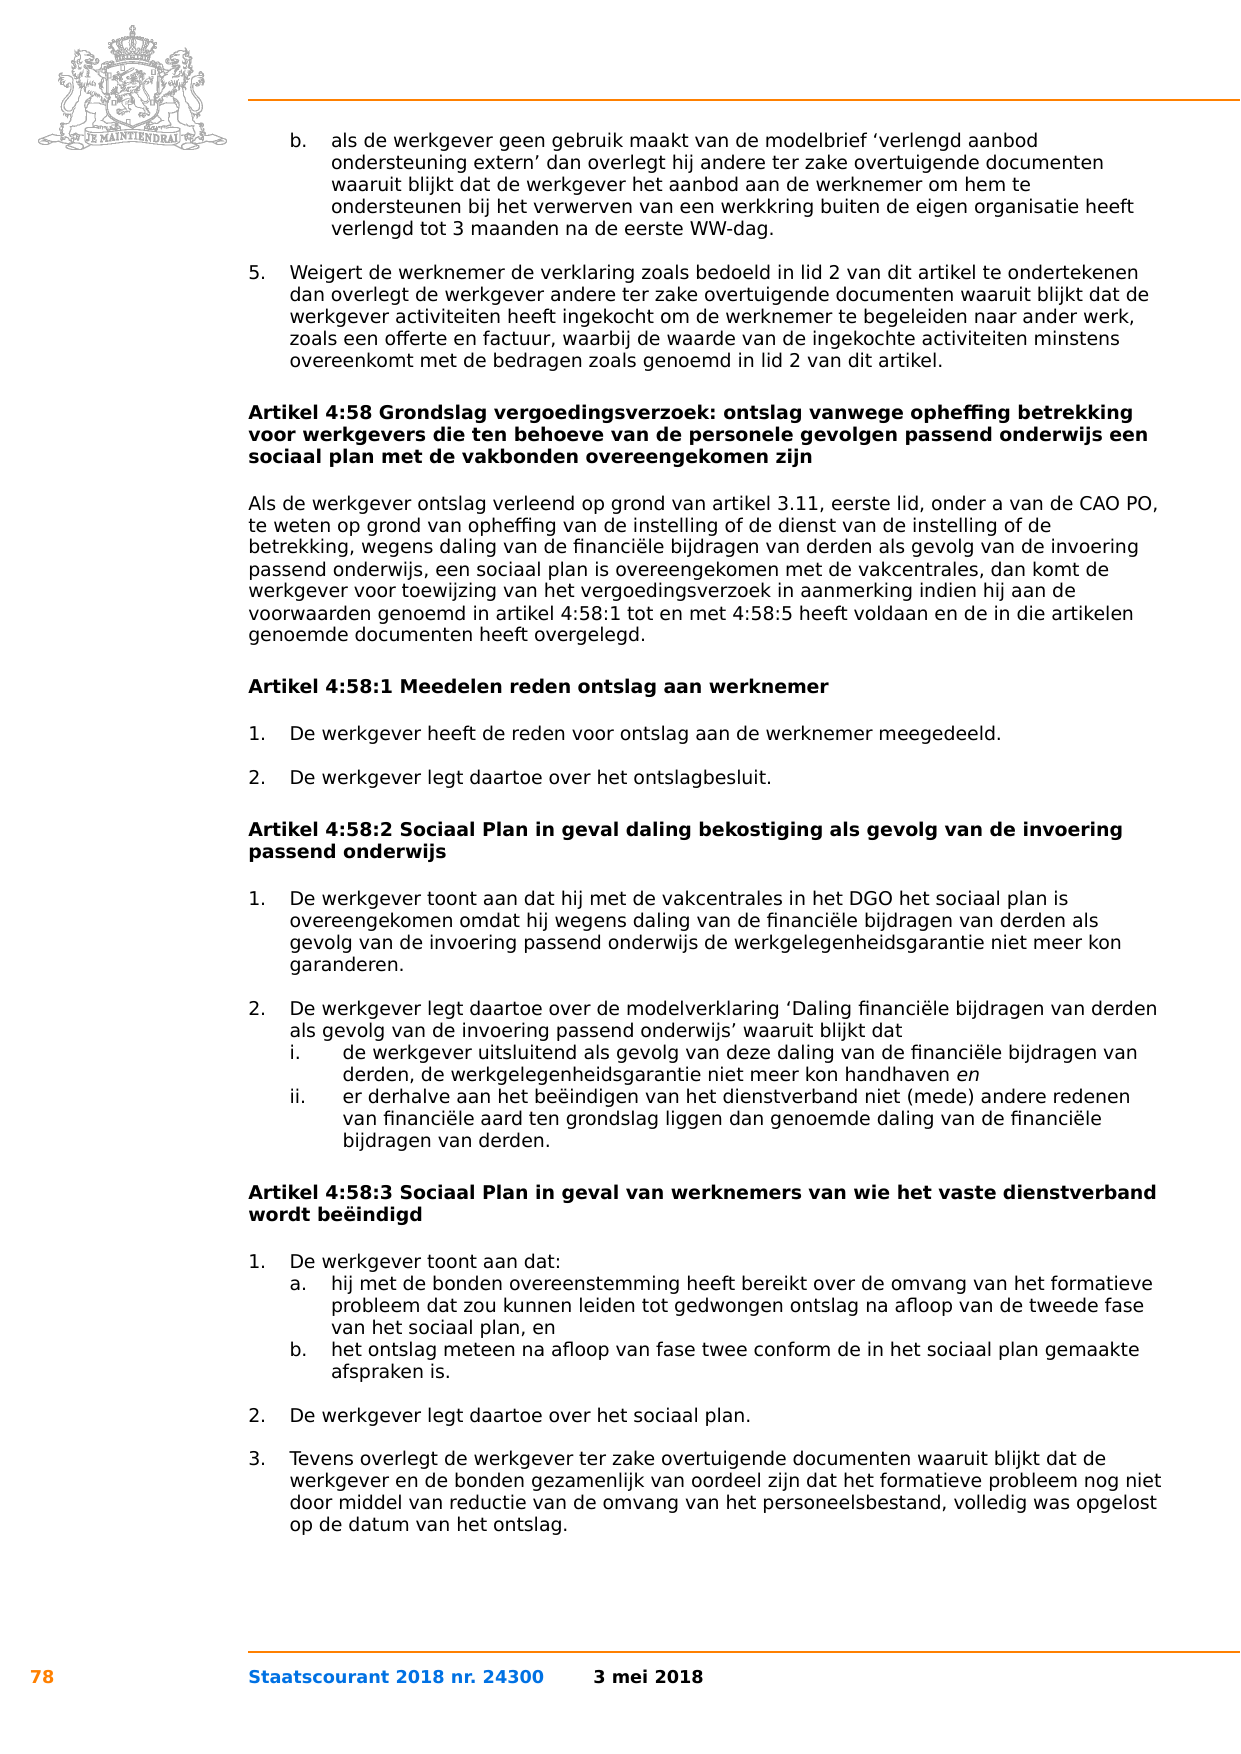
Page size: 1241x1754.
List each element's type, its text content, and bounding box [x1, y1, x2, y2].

subtitle Artikel 4:58:3 Sociaal Plan in geval van werknemers van wie het vaste dienstverband wordt beëindigd [248, 1182, 1163, 1226]
subtitle Artikel 4:58:1 Meedelen reden ontslag aan werknemer [248, 676, 1163, 698]
text i. de werkgever uitsluitend als gevolg van deze daling van de financiële bijdragen van derden, de werkgelegenheidsgarantie niet meer kon handhaven en [289, 1042, 1163, 1086]
text 5. Weigert de werknemer de verklaring zoals bedoeld in lid 2 van dit artikel te ondertekenen dan overlegt de werkgever andere ter zake overtuigende documenten waaruit blijkt dat de werkgever activiteiten heeft ingekocht om de werknemer te begeleiden naar ander werk, zoals een offerte en factuur, waarbij de waarde van de ingekochte activiteiten minstens overeenkomt met de bedragen zoals genoemd in lid 2 van dit artikel. [248, 262, 1163, 372]
text Als de werkgever ontslag verleend op grond van artikel 3.11, eerste lid, onder a van de CAO PO, te weten op grond van opheffing van de instelling of de dienst van de instelling of de betrekking, wegens daling van de financiële bijdragen van derden als gevolg van de invoering passend onderwijs, een sociaal plan is overeengekomen met de vakcentrales, dan komt de werkgever voor toewijzing van het vergoedingsverzoek in aanmerking indien hij aan de voorwaarden genoemd in artikel 4:58:1 tot en met 4:58:5 heeft voldaan en de in die artikelen genoemde documenten heeft overgelegd. [248, 492, 1163, 646]
text 2. De werkgever legt daartoe over het ontslagbesluit. [248, 767, 1163, 789]
subtitle Artikel 4:58:2 Sociaal Plan in geval daling bekostiging als gevolg van de invoering passend onderwijs [248, 819, 1163, 863]
text 2. De werkgever legt daartoe over de modelverklaring ‘Daling financiële bijdragen van derden als gevolg van de invoering passend onderwijs’ waaruit blijkt dat [248, 998, 1163, 1042]
text b. als de werkgever geen gebruik maakt van de modelbrief ‘verlengd aanbod ondersteuning extern’ dan overlegt hij andere ter zake overtuigende documenten waaruit blijkt dat de werkgever het aanbod aan de werknemer om hem te ondersteunen bij het verwerven van een werkkring buiten de eigen organisatie heeft verlengd tot 3 maanden na de eerste WW-dag. [289, 130, 1163, 240]
text 1. De werkgever heeft de reden voor ontslag aan de werknemer meegedeeld. [248, 723, 1163, 745]
text ii. er derhalve aan het beëindigen van het dienstverband niet (mede) andere redenen van financiële aard ten grondslag liggen dan genoemde daling van de financiële bijdragen van derden. [289, 1086, 1163, 1152]
text 1. De werkgever toont aan dat hij met de vakcentrales in het DGO het sociaal plan is overeengekomen omdat hij wegens daling van de financiële bijdragen van derden als gevolg van de invoering passend onderwijs de werkgelegenheidsgarantie niet meer kon garanderen. [248, 888, 1163, 976]
text b. het ontslag meteen na afloop van fase twee conform de in het sociaal plan gemaakte afspraken is. [289, 1339, 1163, 1383]
text 2. De werkgever legt daartoe over het sociaal plan. [248, 1404, 1163, 1426]
text a. hij met de bonden overeenstemming heeft bereikt over de omvang van het formatieve probleem dat zou kunnen leiden tot gedwongen ontslag na afloop van de tweede fase van het sociaal plan, en [289, 1273, 1163, 1339]
subtitle Artikel 4:58 Grondslag vergoedingsverzoek: ontslag vanwege opheffing betrekking voor werkgevers die ten behoeve van de personele gevolgen passend onderwijs een sociaal plan met de vakbonden overeengekomen zijn [248, 402, 1163, 467]
picture [38, 25, 227, 150]
text 3. Tevens overlegt de werkgever ter zake overtuigende documenten waaruit blijkt dat de werkgever en de bonden gezamenlijk van oordeel zijn dat het formatieve probleem nog niet door middel van reductie van de omvang van het personeelsbestand, volledig was opgelost op de datum van het ontslag. [248, 1448, 1163, 1536]
text 1. De werkgever toont aan dat: [248, 1251, 1163, 1273]
